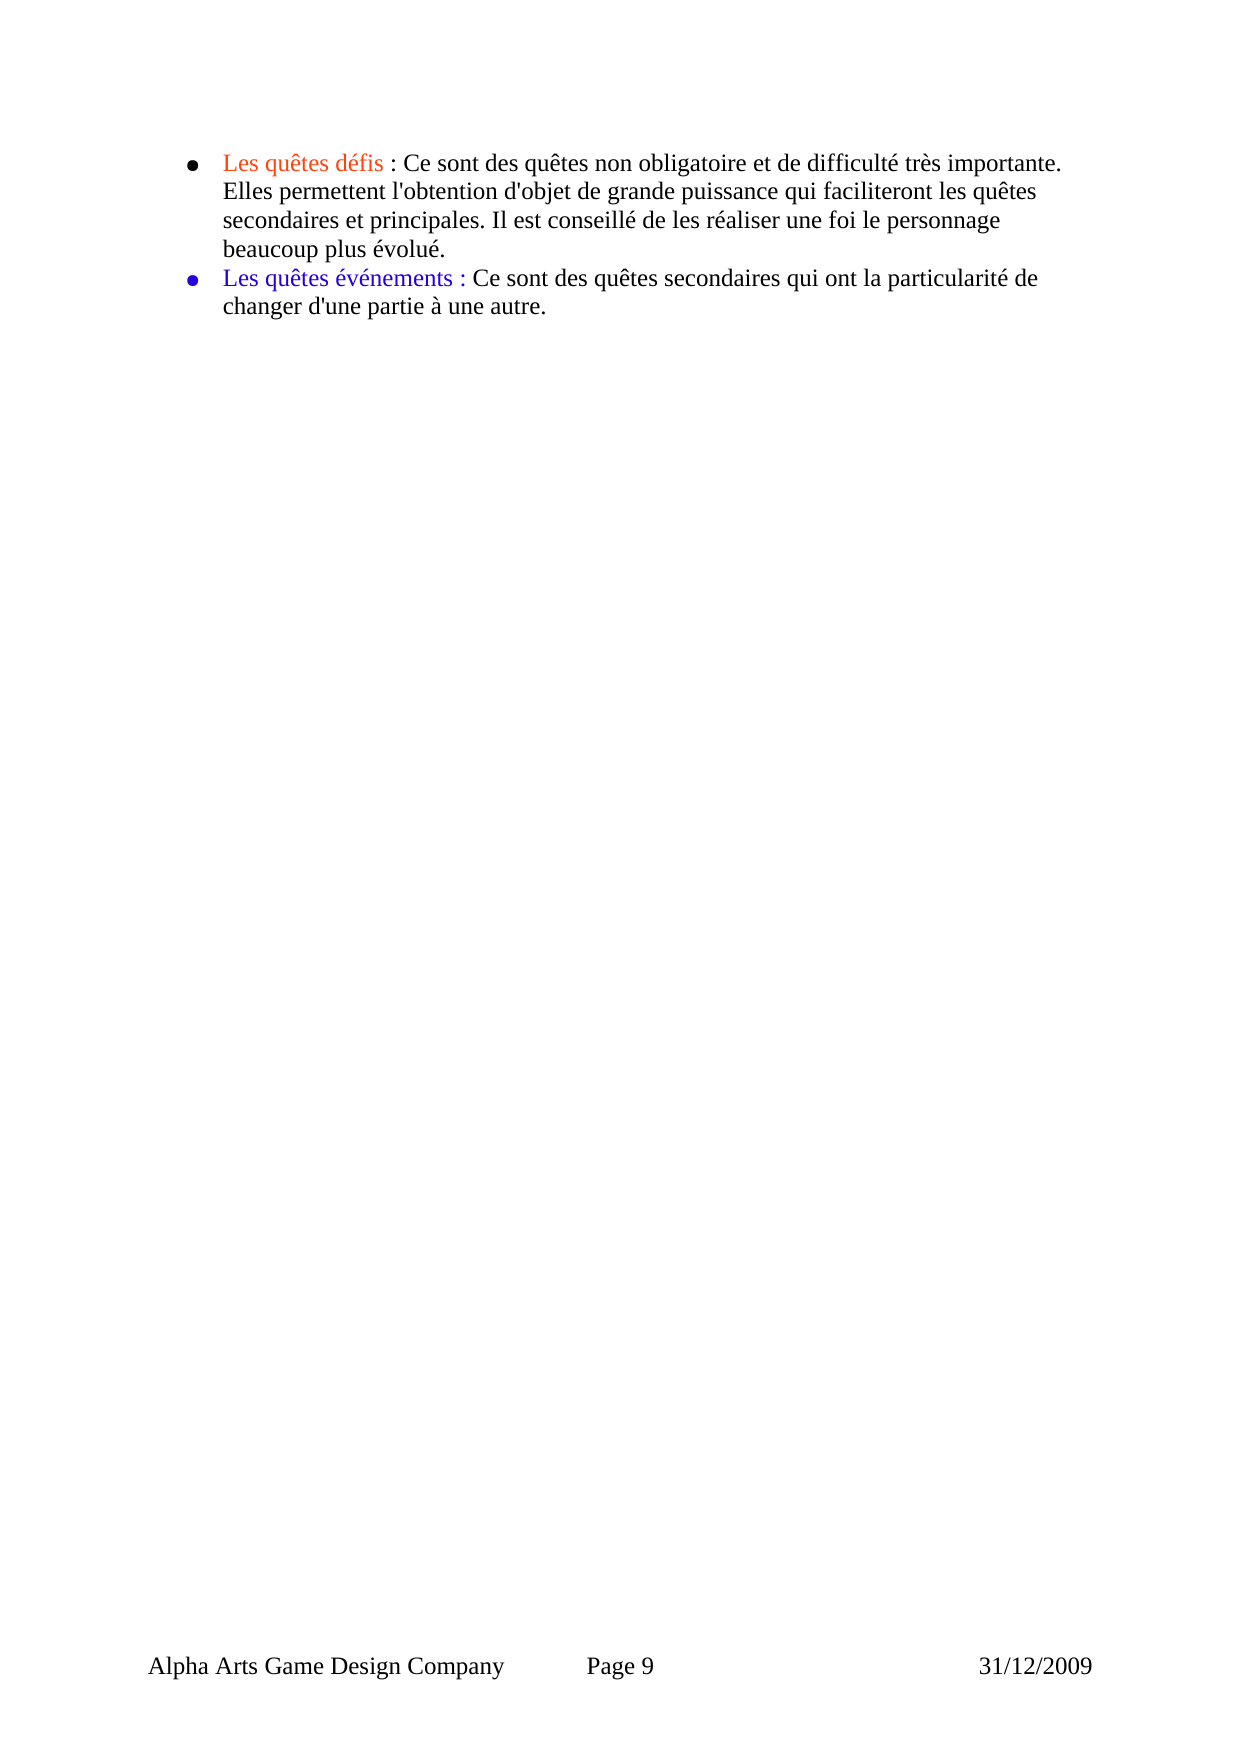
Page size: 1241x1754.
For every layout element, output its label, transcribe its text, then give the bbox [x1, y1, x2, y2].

list Les quêtes défis : Ce sont des quêtes non obligatoire et de difficulté très importante. Elles permettent l'obtention d'objet de grande puissance qui faciliteront les quêtes secondaires et principales. Il est conseillé de les réaliser une foi le personnage beaucoup plus évolué. [185, 148, 1092, 263]
list Les quêtes événements : Ce sont des quêtes secondaires qui ont la particularité de changer d'une partie à une autre. [185, 263, 1092, 320]
